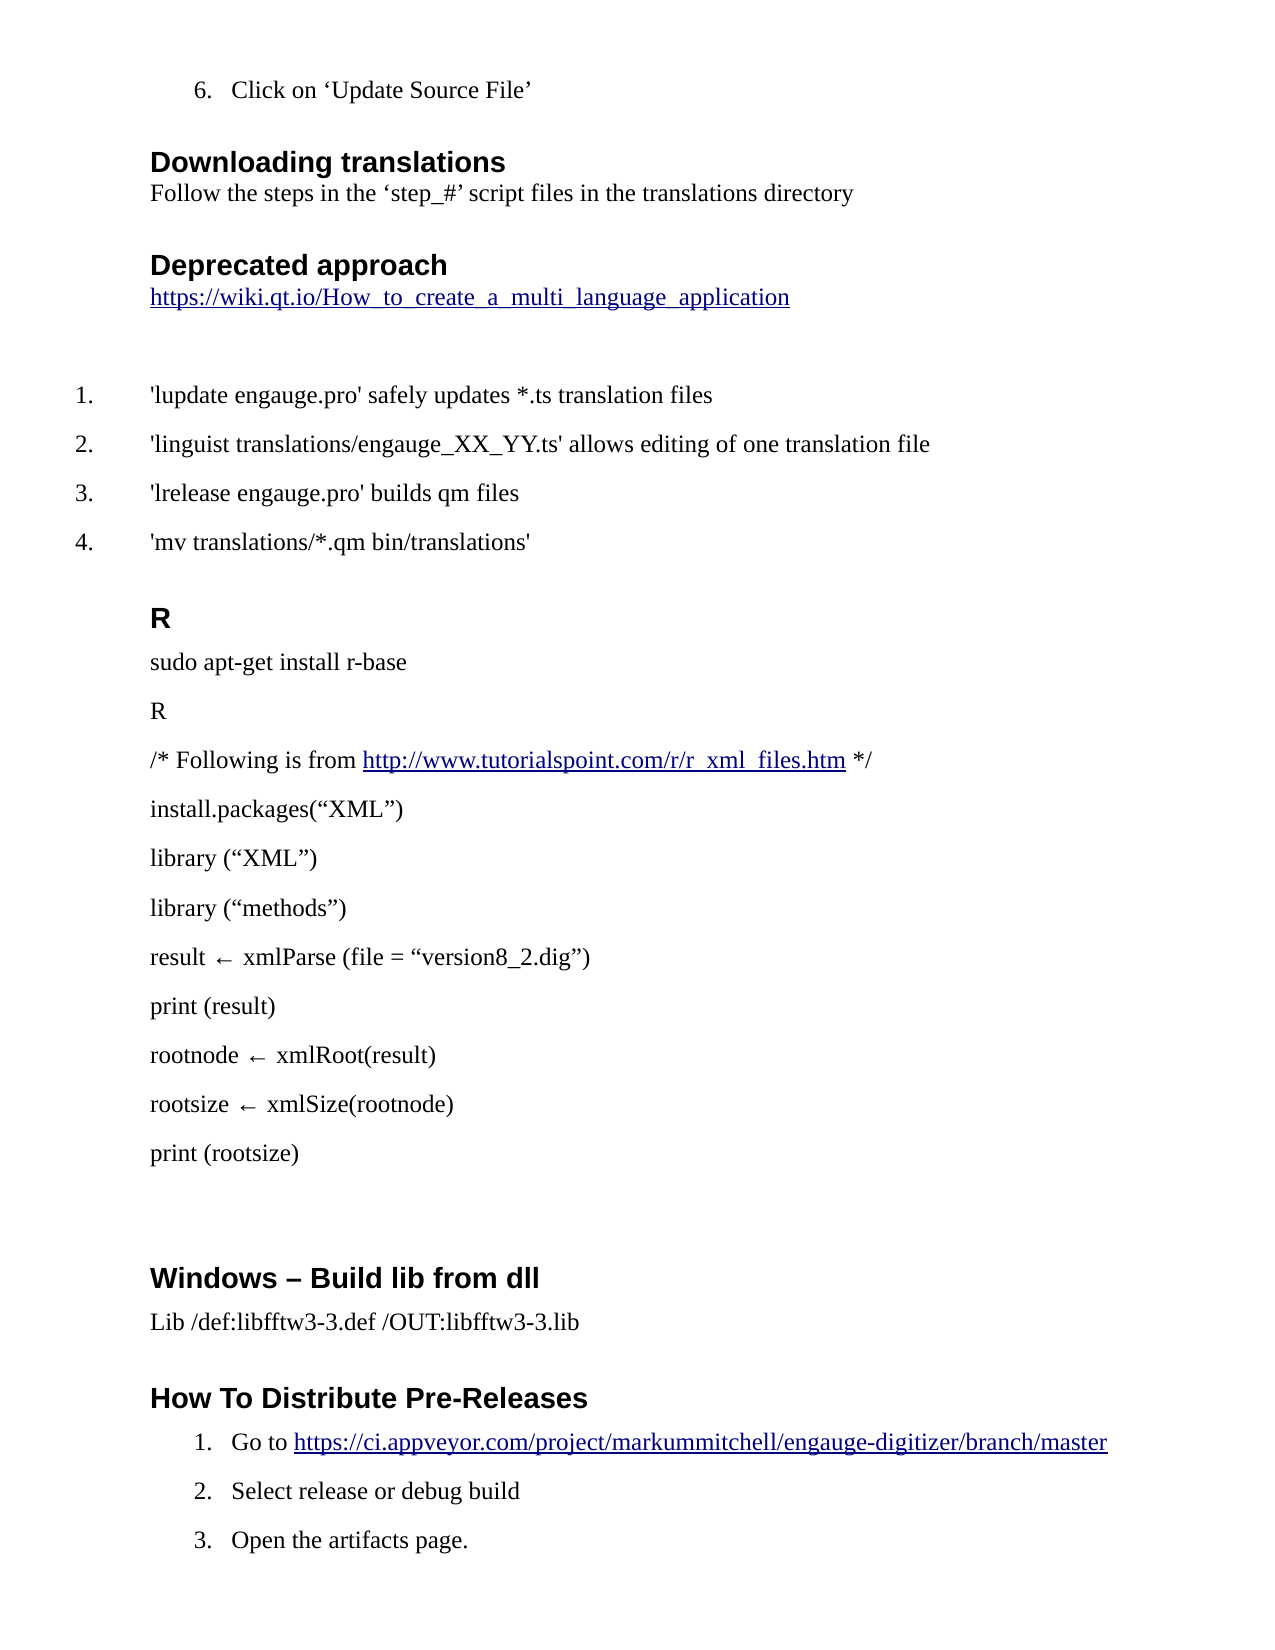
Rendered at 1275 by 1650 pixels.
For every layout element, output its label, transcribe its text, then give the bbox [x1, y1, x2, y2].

text /* Following is from http://www.tutorialspoint.com/r/r_xml_files.htm */ [150, 745, 1125, 774]
list 'lrelease engauge.pro' builds qm files [75, 478, 1125, 507]
text result ← xmlParse (file = “version8_2.dig”) [150, 942, 1125, 970]
list Go to https://ci.appveyor.com/project/markummitchell/engauge-digitizer/branch/master [194, 1427, 1125, 1456]
subtitle Windows – Build lib from dll [150, 1261, 1125, 1294]
list 'linguist translations/engauge_XX_YY.ts' allows editing of one translation file [75, 429, 1125, 458]
text https://wiki.qt.io/How_to_create_a_multi_language_application [150, 282, 1125, 311]
text library (“methods”) [150, 893, 1125, 921]
text rootsize ← xmlSize(rootnode) [150, 1089, 1125, 1118]
subtitle R [150, 601, 1125, 635]
list 'lupdate engauge.pro' safely updates *.ts translation files [75, 380, 1125, 409]
text rootnode ← xmlRoot(result) [150, 1040, 1125, 1068]
subtitle How To Distribute Pre-Releases [150, 1381, 1125, 1415]
subtitle Deprecated approach [150, 248, 1125, 282]
text install.packages(“XML”) [150, 794, 1125, 823]
text print (rootsize) [150, 1138, 1125, 1167]
list Click on ‘Update Source File’ [194, 75, 1125, 104]
list 'mv translations/*.qm bin/translations' [75, 527, 1125, 556]
list Open the artifacts page. [194, 1525, 1125, 1554]
text Follow the steps in the ‘step_#’ script files in the translations directory [150, 178, 1125, 207]
text R [150, 696, 1125, 725]
text Lib /def:libfftw3-3.def /OUT:libfftw3-3.lib [150, 1307, 1125, 1336]
text sudo apt-get install r-base [150, 647, 1125, 676]
text library (“XML”) [150, 843, 1125, 872]
subtitle Downloading translations [150, 145, 1125, 178]
text print (result) [150, 991, 1125, 1019]
list Select release or debug build [194, 1476, 1125, 1505]
